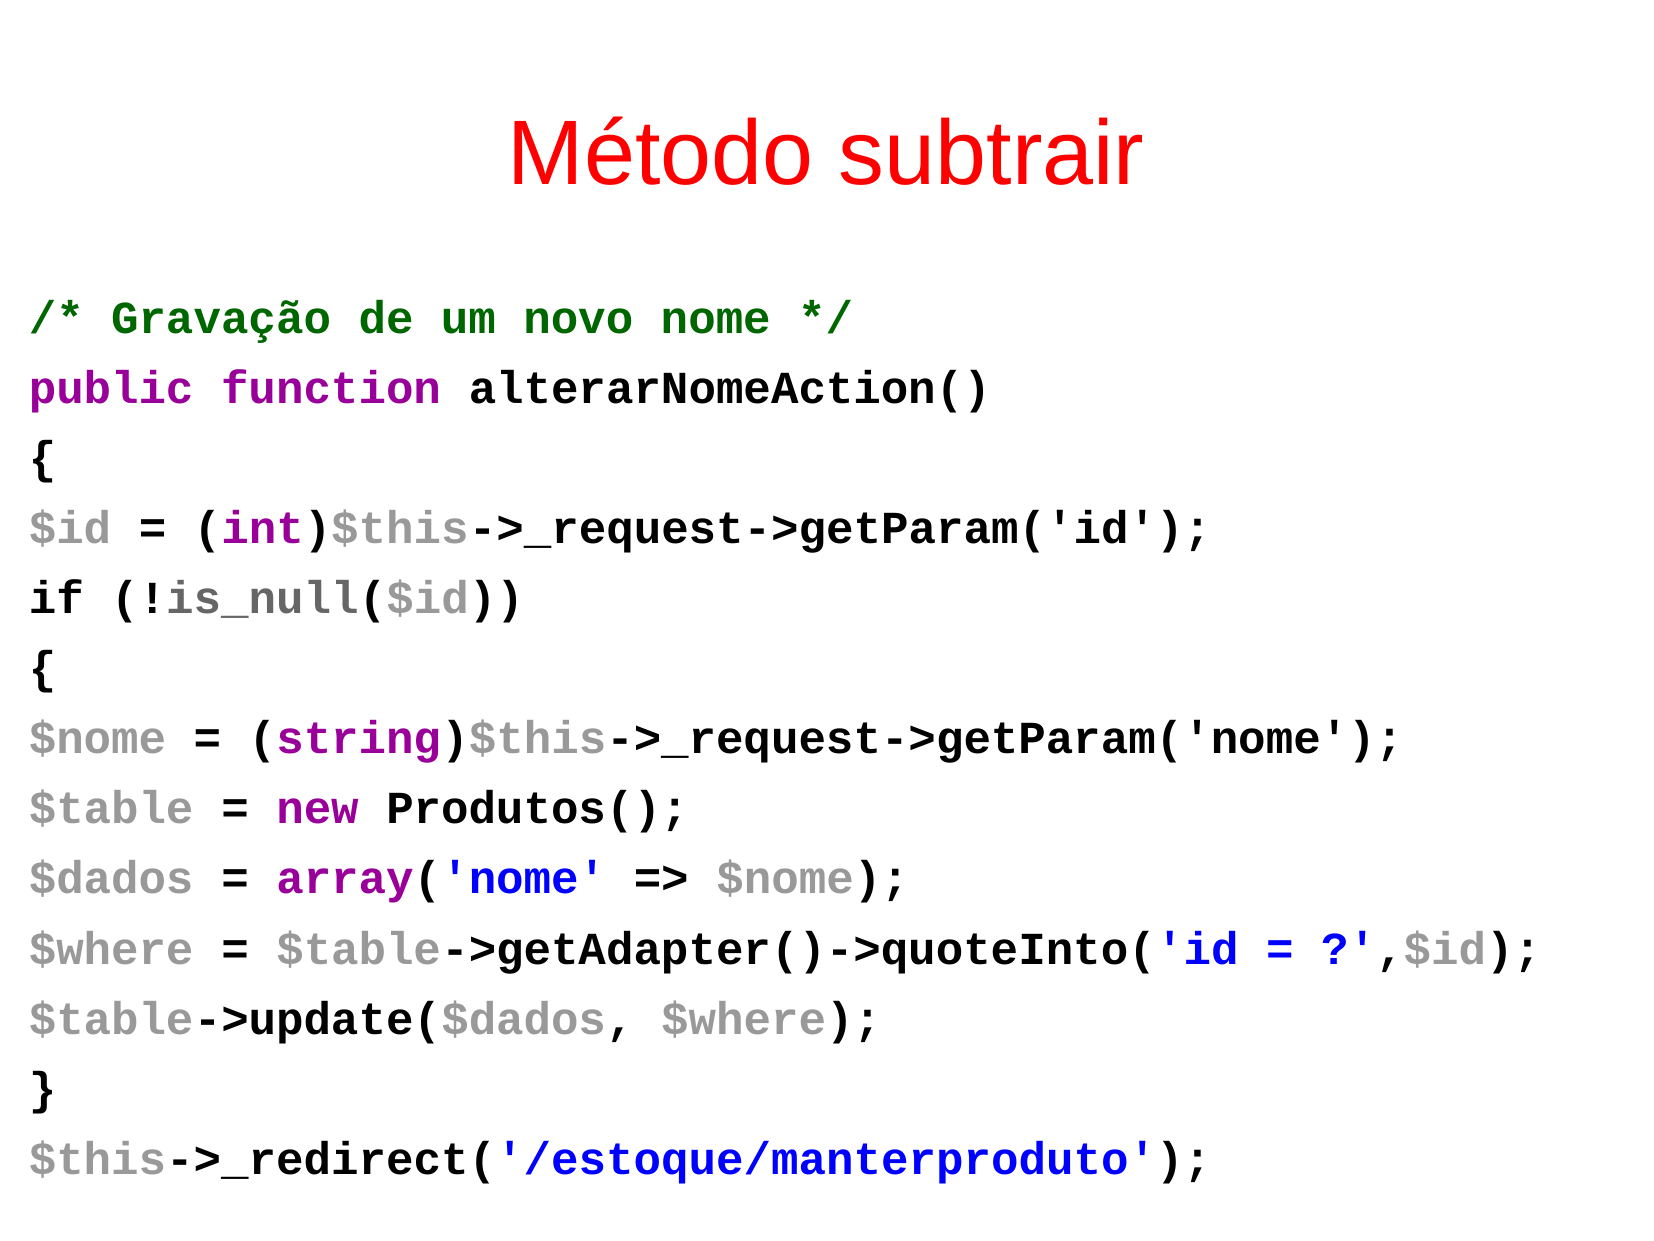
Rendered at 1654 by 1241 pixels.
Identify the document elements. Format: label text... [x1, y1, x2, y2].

list /* Gravação de um novo nome */ public function alterarNomeAction() { $id = (int)$this->_request->getParam('id'); if (!is_null($id)) { $nome = (string)$this->_request->getParam('nome'); $table = new Produtos(); $dados = array('nome' => $nome); $where = $table->getAdapter()->quoteInto('id = ?',$id); $table->update($dados, $where); } $this->_redirect('/estoque/manterproduto'); [28, 295, 1636, 1229]
title Método subtrair [82, 49, 1571, 257]
